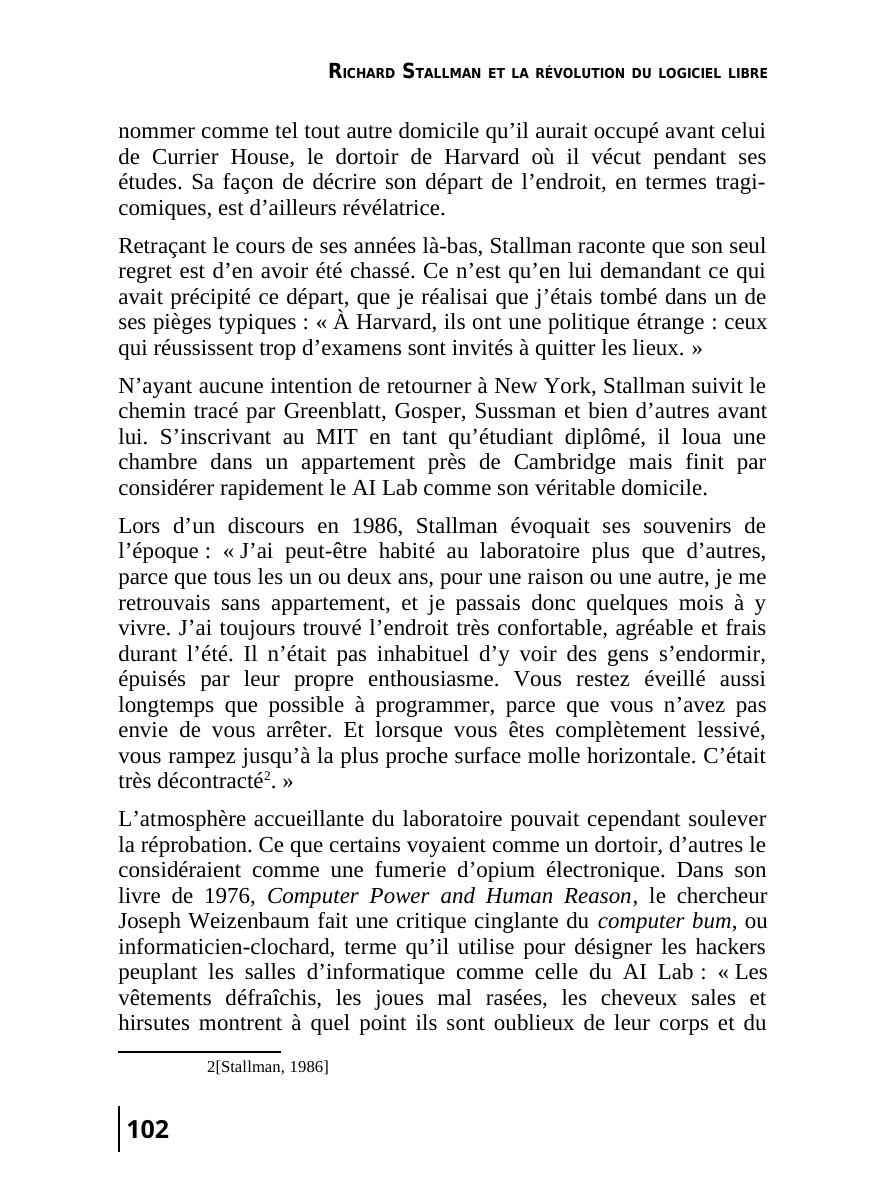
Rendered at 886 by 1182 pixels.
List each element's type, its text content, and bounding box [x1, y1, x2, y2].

text Retraçant le cours de ses années là-bas, Stallman raconte que son seul regret est d’en avoir été chassé. Ce n’est qu’en lui demandant ce qui avait précipité ce départ, que je réalisai que j’étais tombé dans un de ses pièges typiques : « À Harvard, ils ont une politique étrange : ceux qui réussissent trop d’examens sont invités à quitter les lieux. » [118, 233, 768, 360]
text nommer comme tel tout autre domicile qu’il aurait occupé avant celui de Currier House, le dortoir de Harvard où il vécut pendant ses études. Sa façon de décrire son départ de l’endroit, en termes tragi-comiques, est d’ailleurs révélatrice. [118, 118, 768, 220]
text [Stallman, 1986] [207, 1058, 768, 1076]
text Lors d’un discours en 1986, Stallman évoquait ses souvenirs de l’époque : « J’ai peut-être habité au laboratoire plus que d’autres, parce que tous les un ou deux ans, pour une raison ou une autre, je me retrouvais sans appartement, et je passais donc quelques mois à y vivre. J’ai toujours trouvé l’endroit très confortable, agréable et frais durant l’été. Il n’était pas inhabituel d’y voir des gens s’endormir, épuisés par leur propre enthousiasme. Vous restez éveillé aussi longtemps que possible à programmer, parce que vous n’avez pas envie de vous arrêter. Et lorsque vous êtes complètement lessivé, vous rampez jusqu’à la plus proche surface molle horizontale. C’était très décontracté. » [118, 513, 768, 793]
text L’atmosphère accueillante du laboratoire pouvait cependant soulever la réprobation. Ce que certains voyaient comme un dortoir, d’autres le considéraient comme une fumerie d’opium électronique. Dans son livre de 1976, Computer Power and Human Reason, le chercheur Joseph Weizenbaum fait une critique cinglante du computer bum, ou informaticien-clochard, terme qu’il utilise pour désigner les hackers peuplant les salles d’informatique comme celle du AI Lab : « Les vêtements défraîchis, les joues mal rasées, les cheveux sales et hirsutes montrent à quel point ils sont oublieux de leur corps et du [118, 806, 768, 1036]
text N’ayant aucune intention de retourner à New York, Stallman suivit le chemin tracé par Greenblatt, Gosper, Sussman et bien d’autres avant lui. S’inscrivant au MIT en tant qu’étudiant diplômé, il loua une chambre dans un appartement près de Cambridge mais finit par considérer rapidement le AI Lab comme son véritable domicile. [118, 373, 768, 500]
